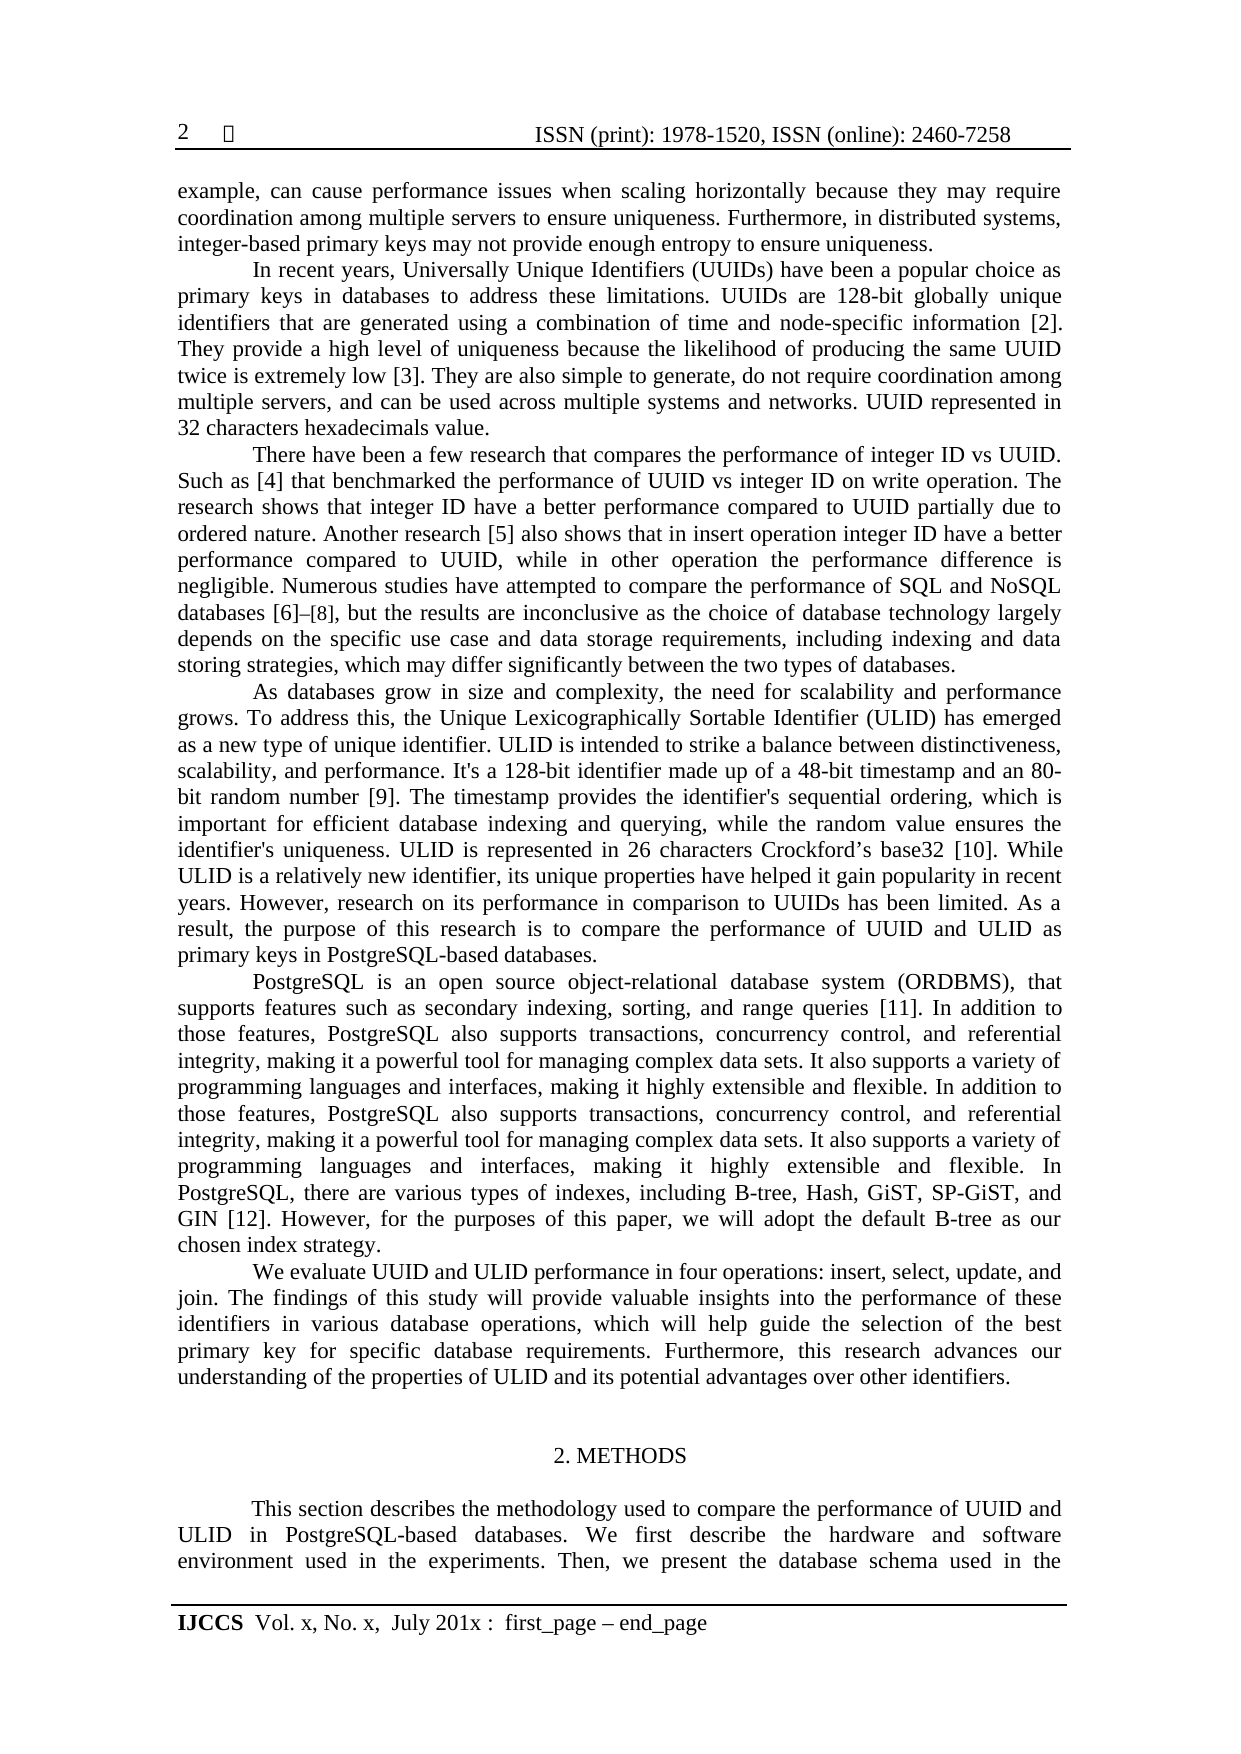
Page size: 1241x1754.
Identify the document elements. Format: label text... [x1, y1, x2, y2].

text As databases grow in size and complexity, the need for scalability and performance grows. To address this, the Unique Lexicographically Sortable Identifier (ULID) has emerged as a new type of unique identifier. ULID is intended to strike a balance between distinctiveness, scalability, and performance. It's a 128-bit identifier made up of a 48-bit timestamp and an 80-bit random number [9]. The timestamp provides the identifier's sequential ordering, which is important for efficient database indexing and querying, while the random value ensures the identifier's uniqueness. ULID is represented in 26 characters Crockford’s base32 [10]. While ULID is a relatively new identifier, its unique properties have helped it gain popularity in recent years. However, research on its performance in comparison to UUIDs has been limited. As a result, the purpose of this research is to compare the performance of UUID and ULID as primary keys in PostgreSQL-based databases. [177, 678, 1063, 968]
text There have been a few research that compares the performance of integer ID vs UUID. Such as [4] that benchmarked the performance of UUID vs integer ID on write operation. The research shows that integer ID have a better performance compared to UUID partially due to ordered nature. Another research [5] also shows that in insert operation integer ID have a better performance compared to UUID, while in other operation the performance difference is negligible. Numerous studies have attempted to compare the performance of SQL and NoSQL databases [6]–[8], but the results are inconclusive as the choice of database technology largely depends on the specific use case and data storage requirements, including indexing and data storing strategies, which may differ significantly between the two types of databases. [177, 441, 1063, 678]
text PostgreSQL is an open source object-relational database system (ORDBMS), that supports features such as secondary indexing, sorting, and range queries [11]. In addition to those features, PostgreSQL also supports transactions, concurrency control, and referential integrity, making it a powerful tool for managing complex data sets. It also supports a variety of programming languages and interfaces, making it highly extensible and flexible. In addition to those features, PostgreSQL also supports transactions, concurrency control, and referential integrity, making it a powerful tool for managing complex data sets. It also supports a variety of programming languages and interfaces, making it highly extensible and flexible. In PostgreSQL, there are various types of indexes, including B-tree, Hash, GiST, SP-GiST, and GIN [12]. However, for the purposes of this paper, we will adopt the default B-tree as our chosen index strategy. [177, 968, 1063, 1258]
text In recent years, Universally Unique Identifiers (UUIDs) have been a popular choice as primary keys in databases to address these limitations. UUIDs are 128-bit globally unique identifiers that are generated using a combination of time and node-specific information [2]. They provide a high level of uniqueness because the likelihood of producing the same UUID twice is extremely low [3]. They are also simple to generate, do not require coordination among multiple servers, and can be used across multiple systems and networks. UUID represented in 32 characters hexadecimals value. [177, 256, 1063, 441]
subtitle 2. METHODS [177, 1442, 1063, 1468]
text We evaluate UUID and ULID performance in four operations: insert, select, update, and join. The findings of this study will provide valuable insights into the performance of these identifiers in various database operations, which will help guide the selection of the best primary key for specific database requirements. Furthermore, this research advances our understanding of the properties of ULID and its potential advantages over other identifiers. [177, 1258, 1063, 1389]
text This section describes the methodology used to compare the performance of UUID and ULID in PostgreSQL-based databases. We first describe the hardware and software environment used in the experiments. Then, we present the database schema used in the [177, 1495, 1063, 1574]
text example, can cause performance issues when scaling horizontally because they may require coordination among multiple servers to ensure uniqueness. Furthermore, in distributed systems, integer-based primary keys may not provide enough entropy to ensure uniqueness. [177, 177, 1063, 256]
